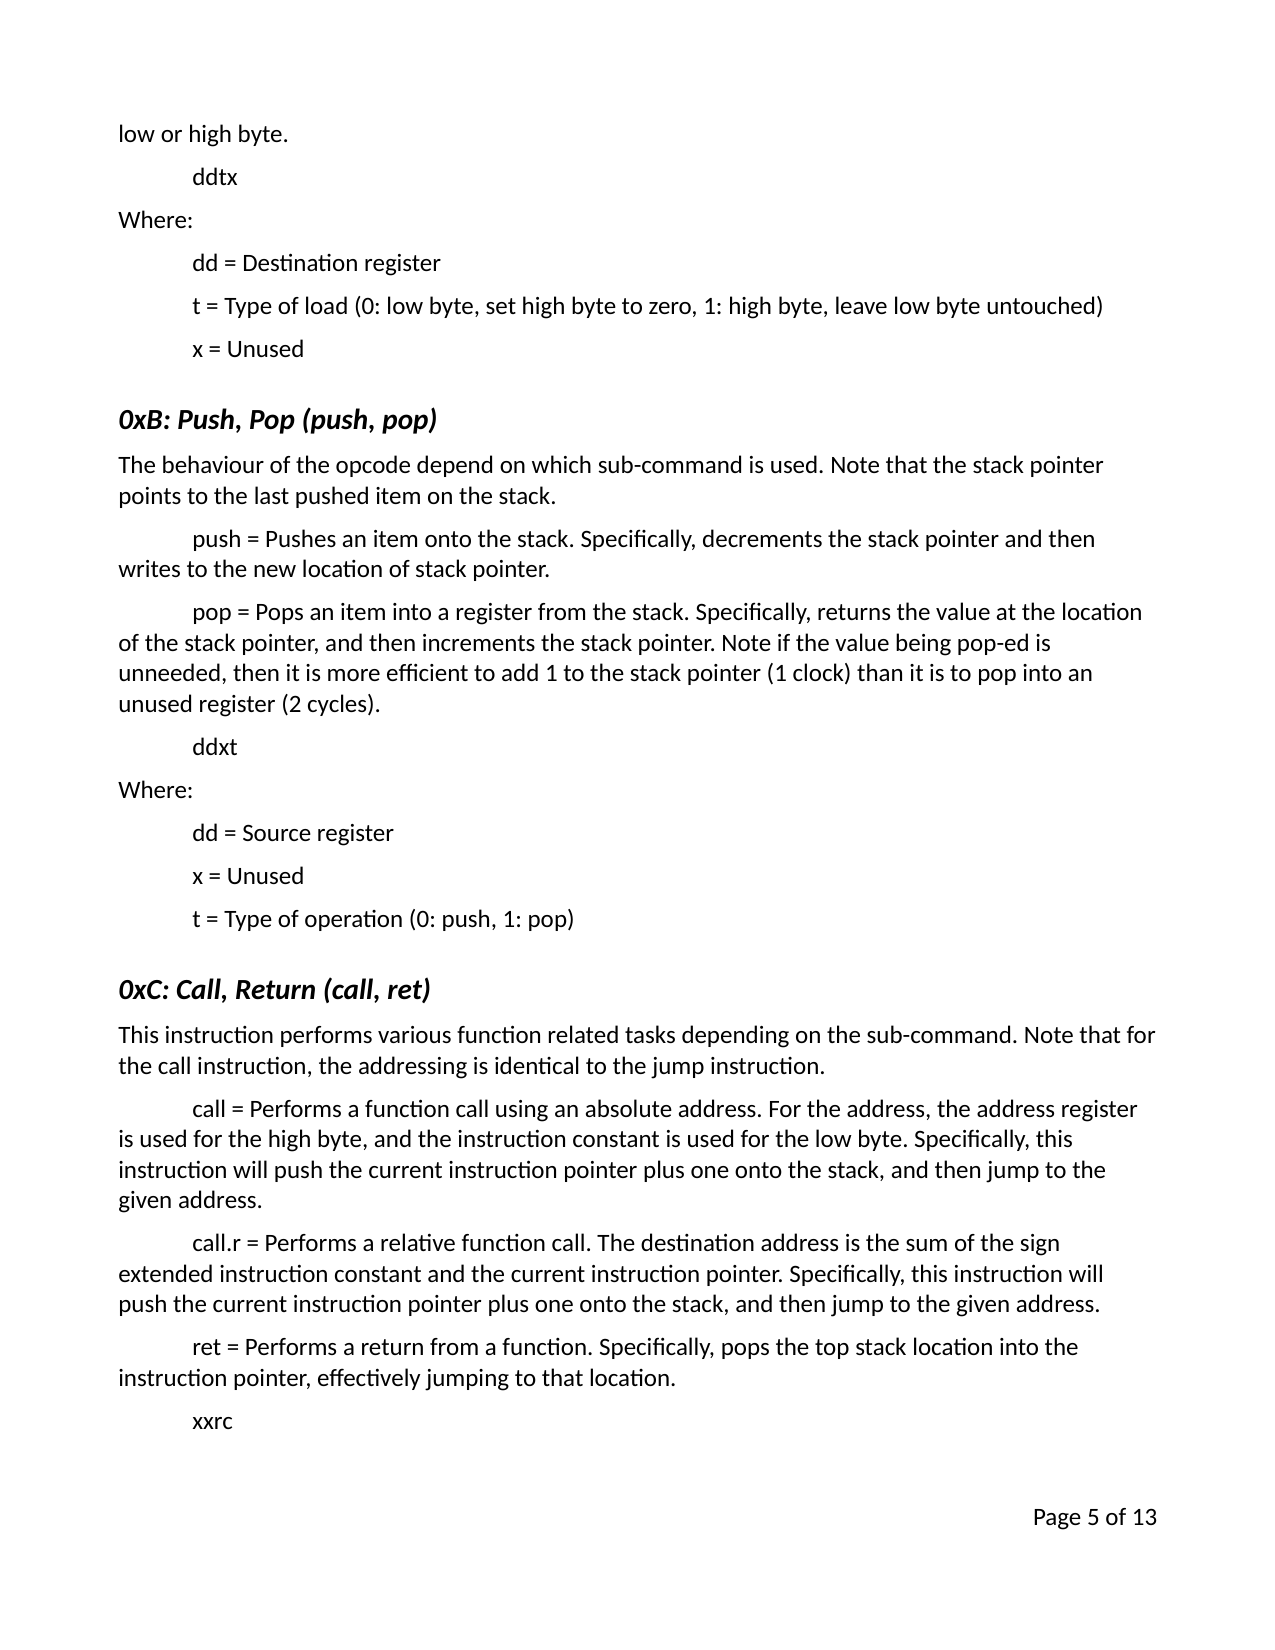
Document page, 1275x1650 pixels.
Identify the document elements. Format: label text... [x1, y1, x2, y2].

text ret = Performs a return from a function. Specifically, pops the top stack location into the instruction pointer, effectively jumping to that location. [118, 1331, 1157, 1392]
text pop = Pops an item into a register from the stack. Specifically, returns the value at the location of the stack pointer, and then increments the stack pointer. Note if the value being pop-ed is unneeded, then it is more efficient to add 1 to the stack pointer (1 clock) than it is to pop into an unused register (2 cycles). [118, 596, 1157, 718]
text Where: [118, 204, 1157, 235]
text ddxt [118, 731, 1157, 762]
text xxrc [118, 1405, 1157, 1436]
text low or high byte. [118, 118, 1157, 149]
text This instruction performs various function related tasks depending on the sub-command. Note that for the call instruction, the addressing is identical to the jump instruction. [118, 1019, 1157, 1080]
text dd = Source register [118, 817, 1157, 848]
subtitle 0xC: Call, Return (call, ret) [118, 971, 1157, 1007]
text Where: [118, 774, 1157, 804]
text x = Unused [118, 333, 1157, 364]
text t = Type of operation (0: push, 1: pop) [118, 903, 1157, 934]
text ddtx [118, 161, 1157, 192]
text The behaviour of the opcode depend on which sub-command is used. Note that the stack pointer points to the last pushed item on the stack. [118, 449, 1157, 510]
text call.r = Performs a relative function call. The destination address is the sum of the sign extended instruction constant and the current instruction pointer. Specifically, this instruction will push the current instruction pointer plus one onto the stack, and then jump to the given address. [118, 1227, 1157, 1319]
text t = Type of load (0: low byte, set high byte to zero, 1: high byte, leave low byte untouched) [118, 290, 1157, 321]
text call = Performs a function call using an absolute address. For the address, the address register is used for the high byte, and the instruction constant is used for the low byte. Specifically, this instruction will push the current instruction pointer plus one onto the stack, and then jump to the given address. [118, 1093, 1157, 1215]
text push = Pushes an item onto the stack. Specifically, decrements the stack pointer and then writes to the new location of stack pointer. [118, 523, 1157, 584]
text dd = Destination register [118, 247, 1157, 278]
subtitle 0xB: Push, Pop (push, pop) [118, 401, 1157, 437]
text x = Unused [118, 860, 1157, 891]
